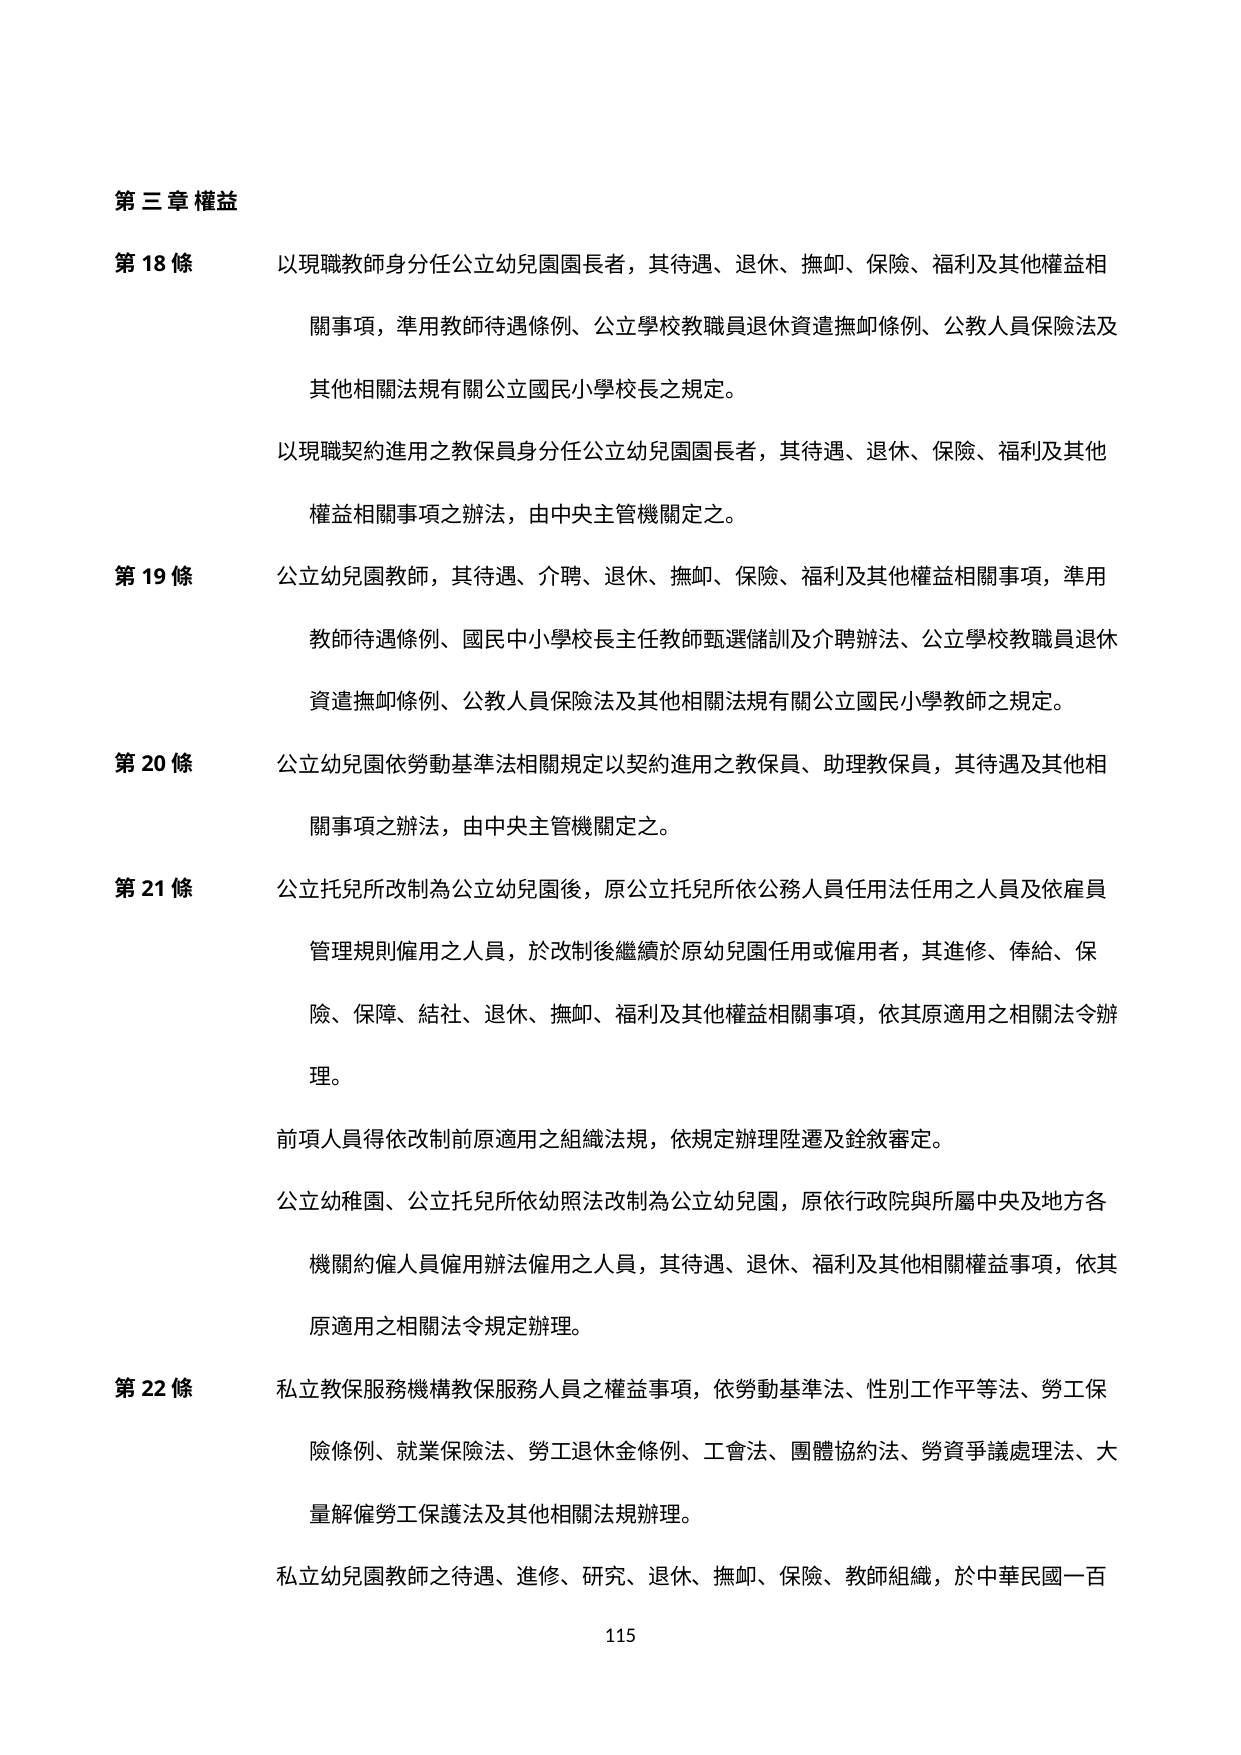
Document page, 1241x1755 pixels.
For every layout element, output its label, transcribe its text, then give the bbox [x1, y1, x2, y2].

table_cell 第 三 章 權益 [103, 158, 1136, 221]
table_cell 以現職教師身分任公立幼兒園園長者，其待遇、退休、撫卹、保險、福利及其他權益相關事項，準用教師待遇條例、公立學校教職員退休資遣撫卹條例、公教人員保險法及其他相關法規有關公立國民小學校長之規定。 以現職契約進用之教保員身分任公立幼兒園園長者，其待遇、退休、保險、福利及其他權益相關事項之辦法，由中央主管機關定之。 [265, 221, 1136, 533]
table_cell 第 19 條 [103, 533, 265, 721]
table_cell 私立教保服務機構教保服務人員之權益事項，依勞動基準法、性別工作平等法、勞工保險條例、就業保險法、勞工退休金條例、工會法、團體協約法、勞資爭議處理法、大量解僱勞工保護法及其他相關法規辦理。 私立幼兒園教師之待遇、進修、研究、退休、撫卹、保險、教師組織，於中華民國一百 [265, 1346, 1136, 1596]
table_cell 第 18 條 [103, 221, 265, 533]
table_cell 公立幼兒園教師，其待遇、介聘、退休、撫卹、保險、福利及其他權益相關事項，準用教師待遇條例、國民中小學校長主任教師甄選儲訓及介聘辦法、公立學校教職員退休資遣撫卹條例、公教人員保險法及其他相關法規有關公立國民小學教師之規定。 [265, 533, 1136, 721]
table_cell 公立托兒所改制為公立幼兒園後，原公立托兒所依公務人員任用法任用之人員及依雇員管理規則僱用之人員，於改制後繼續於原幼兒園任用或僱用者，其進修、俸給、保險、保障、結社、退休、撫卹、福利及其他權益相關事項，依其原適用之相關法令辦理。 前項人員得依改制前原適用之組織法規，依規定辦理陞遷及銓敘審定。 公立幼稚園、公立托兒所依幼照法改制為公立幼兒園，原依行政院與所屬中央及地方各機關約僱人員僱用辦法僱用之人員，其待遇、退休、福利及其他相關權益事項，依其原適用之相關法令規定辦理。 [265, 846, 1136, 1346]
table_cell 公立幼兒園依勞動基準法相關規定以契約進用之教保員、助理教保員，其待遇及其他相關事項之辦法，由中央主管機關定之。 [265, 721, 1136, 846]
table_cell 第 20 條 [103, 721, 265, 846]
table_cell 第 21 條 [103, 846, 265, 1346]
table_cell 第 22 條 [103, 1346, 265, 1596]
